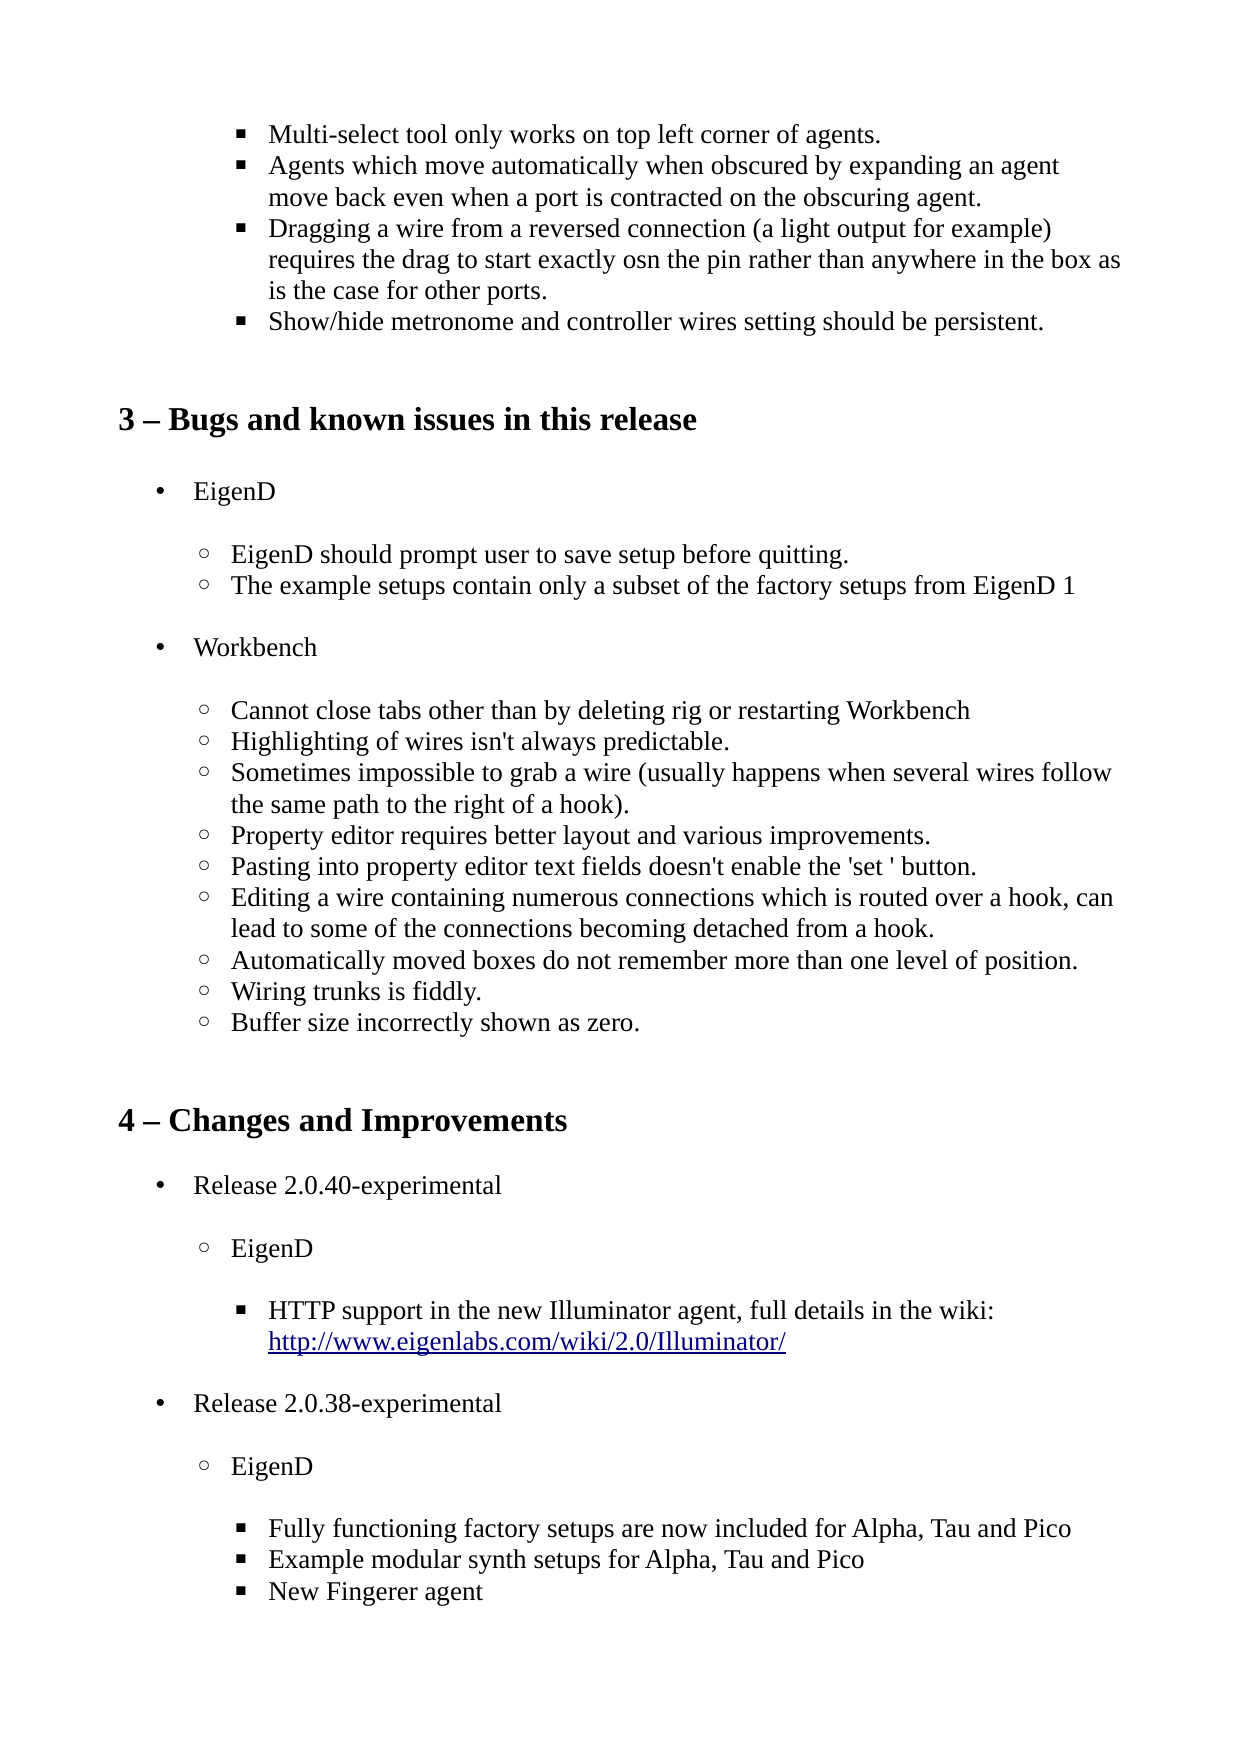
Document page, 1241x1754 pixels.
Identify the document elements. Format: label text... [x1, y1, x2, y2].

list Pasting into property editor text fields doesn't enable the 'set ' button. [193, 850, 1122, 881]
list Multi-select tool only works on top left corner of agents. [231, 118, 1122, 149]
list EigenD should prompt user to save setup before quitting. [193, 538, 1122, 569]
list Agents which move automatically when obscured by expanding an agent move back even when a port is contracted on the obscuring agent. [231, 149, 1122, 212]
list Highlighting of wires isn't always predictable. [193, 725, 1122, 756]
list Cannot close tabs other than by deleting rig or restarting Workbench [193, 694, 1122, 725]
list Buffer size incorrectly shown as zero. [193, 1006, 1122, 1037]
text 3 – Bugs and known issues in this release [118, 399, 1122, 437]
text 4 – Changes and Improvements [118, 1100, 1122, 1138]
list Release 2.0.38-experimental [156, 1388, 1122, 1419]
list Workbench [156, 632, 1122, 663]
list HTTP support in the new Illuminator agent, full details in the wiki: http://www.eigenlabs.com/wiki/2.0/Illuminator/ [231, 1294, 1122, 1356]
list The example setups contain only a subset of the factory setups from EigenD 1 [193, 569, 1122, 600]
list EigenD [193, 1450, 1122, 1481]
list EigenD [156, 476, 1122, 507]
list Sometimes impossible to grab a wire (usually happens when several wires follow the same path to the right of a hook). [193, 756, 1122, 819]
list Wiring trunks is fiddly. [193, 975, 1122, 1006]
list Show/hide metronome and controller wires setting should be persistent. [231, 305, 1122, 337]
list Fully functioning factory setups are now included for Alpha, Tau and Pico [231, 1512, 1122, 1544]
list Example modular synth setups for Alpha, Tau and Pico [231, 1544, 1122, 1575]
list New Fingerer agent [231, 1575, 1122, 1606]
list Editing a wire containing numerous connections which is routed over a hook, can lead to some of the connections becoming detached from a hook. [193, 881, 1122, 944]
list EigenD [193, 1232, 1122, 1263]
list Property editor requires better layout and various improvements. [193, 819, 1122, 850]
list Automatically moved boxes do not remember more than one level of position. [193, 944, 1122, 975]
list Dragging a wire from a reversed connection (a light output for example) requires the drag to start exactly osn the pin rather than anywhere in the box as is the case for other ports. [231, 212, 1122, 305]
list Release 2.0.40-experimental [156, 1169, 1122, 1201]
